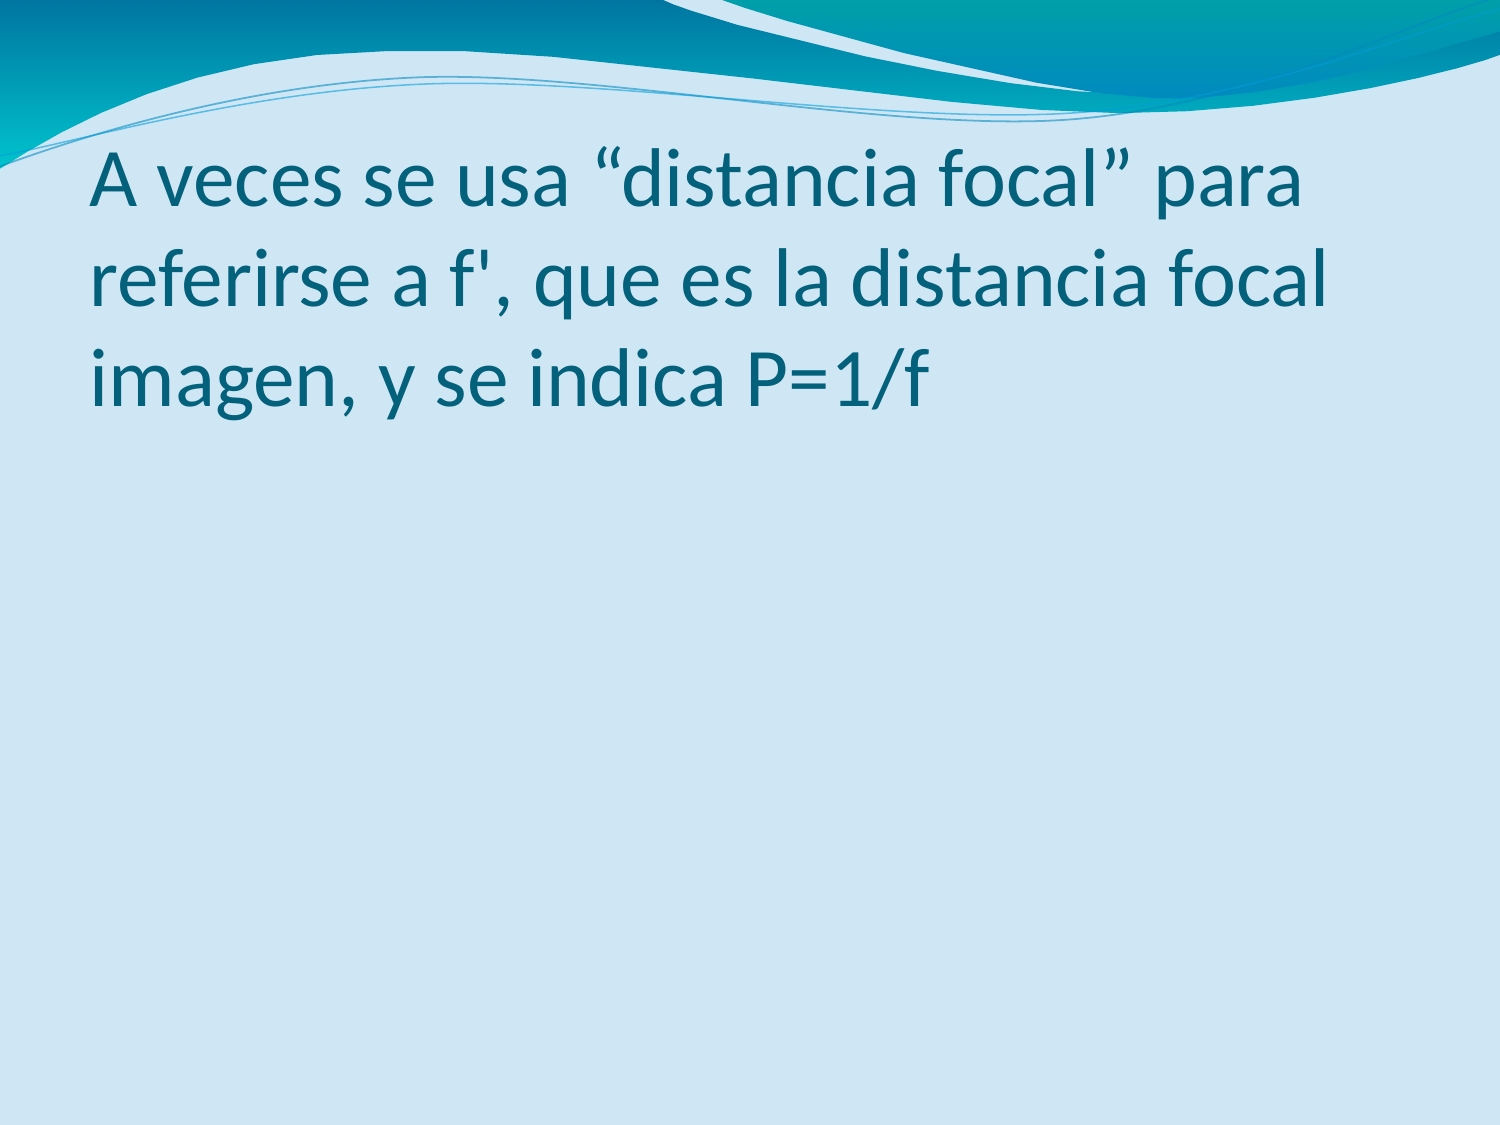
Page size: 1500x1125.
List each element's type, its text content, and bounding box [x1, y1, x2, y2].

title A veces se usa “distancia focal” para referirse a f', que es la distancia focal imagen, y se indica P=1/f [75, 115, 1438, 634]
